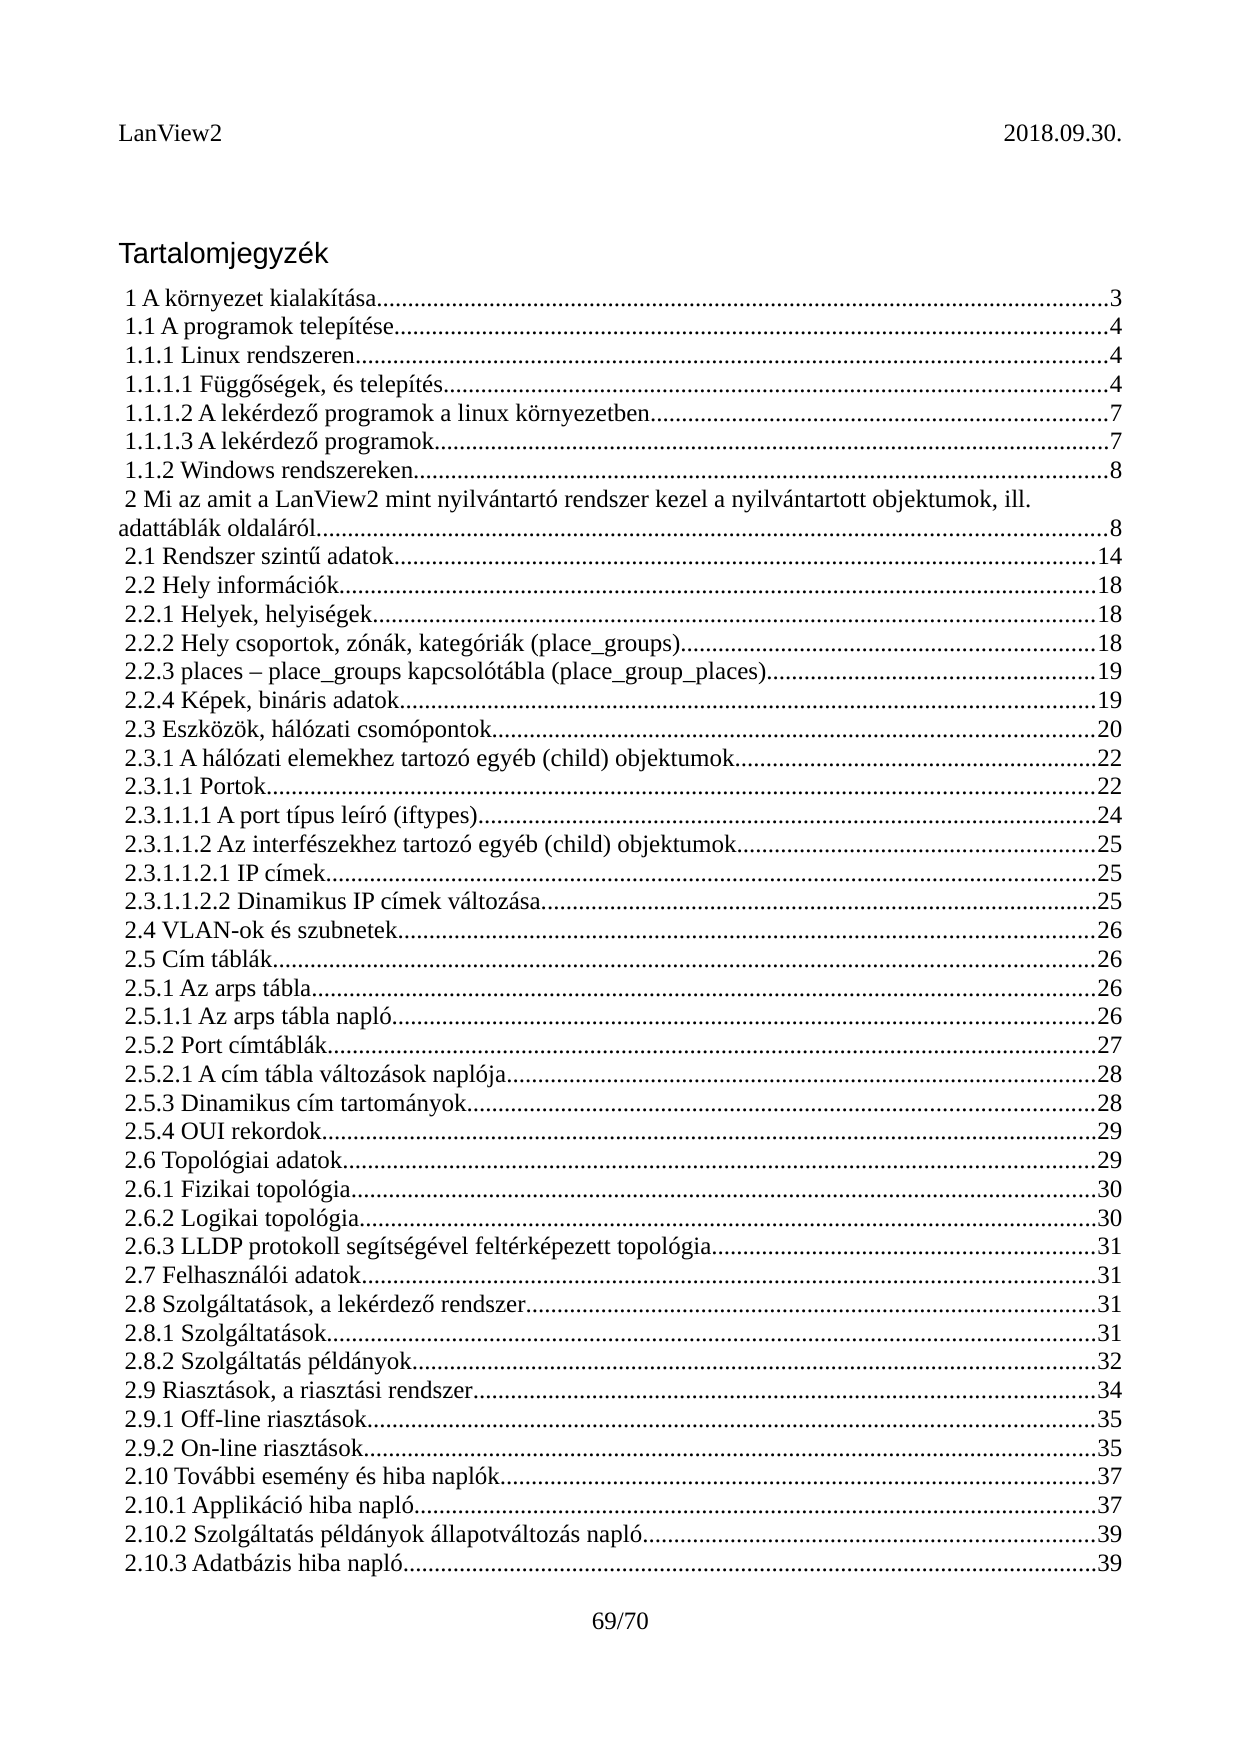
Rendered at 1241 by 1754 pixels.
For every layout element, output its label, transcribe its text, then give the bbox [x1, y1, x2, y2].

text 1.1.1 Linux rendszeren 4 [118, 340, 1122, 369]
text 2.7 Felhasználói adatok 31 [118, 1260, 1122, 1289]
subtitle Tartalomjegyzék [118, 237, 1122, 270]
text 1.1.1.2 A lekérdező programok a linux környezetben 7 [118, 398, 1122, 426]
text 2.10.2 Szolgáltatás példányok állapotváltozás napló 39 [118, 1519, 1122, 1548]
text 2.6.1 Fizikai topológia 30 [118, 1174, 1122, 1203]
text 2.2.1 Helyek, helyiségek 18 [118, 599, 1122, 628]
text 2.3.1.1.2.1 IP címek 25 [118, 858, 1122, 886]
text 2.10.3 Adatbázis hiba napló 39 [118, 1548, 1122, 1576]
text 2.5.1.1 Az arps tábla napló 26 [118, 1001, 1122, 1030]
text 2.5.4 OUI rekordok 29 [118, 1116, 1122, 1145]
text 2 Mi az amit a LanView2 mint nyilvántartó rendszer kezel a nyilvántartott objektumok, ill. adattáblák oldaláról. 8 [118, 484, 1122, 541]
text 2.6.2 Logikai topológia 30 [118, 1203, 1122, 1231]
text 2.5.2.1 A cím tábla változások naplója 28 [118, 1059, 1122, 1088]
text 2.1 Rendszer szintű adatok 14 [118, 541, 1122, 570]
text 2.4 VLAN-ok és szubnetek 26 [118, 915, 1122, 944]
text 2.5.3 Dinamikus cím tartományok 28 [118, 1088, 1122, 1116]
text 2.6.3 LLDP protokoll segítségével feltérképezett topológia 31 [118, 1231, 1122, 1260]
text 2.2.3 places – place_groups kapcsolótábla (place_group_places) 19 [118, 656, 1122, 685]
text 2.8 Szolgáltatások, a lekérdező rendszer 31 [118, 1289, 1122, 1318]
text 2.3.1.1.2 Az interfészekhez tartozó egyéb (child) objektumok 25 [118, 829, 1122, 858]
text 2.9 Riasztások, a riasztási rendszer 34 [118, 1375, 1122, 1404]
text 1.1.1.1 Függőségek, és telepítés 4 [118, 369, 1122, 398]
text 1 A környezet kialakítása 3 [118, 283, 1122, 311]
text 2.3.1.1.1 A port típus leíró (iftypes) 24 [118, 800, 1122, 829]
text 1.1 A programok telepítése 4 [118, 311, 1122, 340]
text 2.8.2 Szolgáltatás példányok 32 [118, 1346, 1122, 1375]
text 2.6 Topológiai adatok 29 [118, 1145, 1122, 1174]
text 2.8.1 Szolgáltatások 31 [118, 1318, 1122, 1346]
text 2.10 További esemény és hiba naplók 37 [118, 1461, 1122, 1490]
text 2.10.1 Applikáció hiba napló 37 [118, 1490, 1122, 1519]
text 2.5.2 Port címtáblák. 27 [118, 1030, 1122, 1059]
text 2.3.1 A hálózati elemekhez tartozó egyéb (child) objektumok 22 [118, 743, 1122, 771]
text 1.1.2 Windows rendszereken 8 [118, 455, 1122, 484]
text 2.3.1.1.2.2 Dinamikus IP címek változása. 25 [118, 886, 1122, 915]
text 2.2.4 Képek, bináris adatok 19 [118, 685, 1122, 714]
text 2.2 Hely információk 18 [118, 570, 1122, 599]
text 1.1.1.3 A lekérdező programok 7 [118, 426, 1122, 455]
text 2.9.2 On-line riasztások 35 [118, 1433, 1122, 1461]
text 2.5 Cím táblák 26 [118, 944, 1122, 973]
text 2.3 Eszközök, hálózati csomópontok 20 [118, 714, 1122, 743]
text 2.2.2 Hely csoportok, zónák, kategóriák (place_groups) 18 [118, 628, 1122, 656]
text 2.5.1 Az arps tábla 26 [118, 973, 1122, 1001]
text 2.9.1 Off-line riasztások 35 [118, 1404, 1122, 1433]
text 2.3.1.1 Portok 22 [118, 771, 1122, 800]
